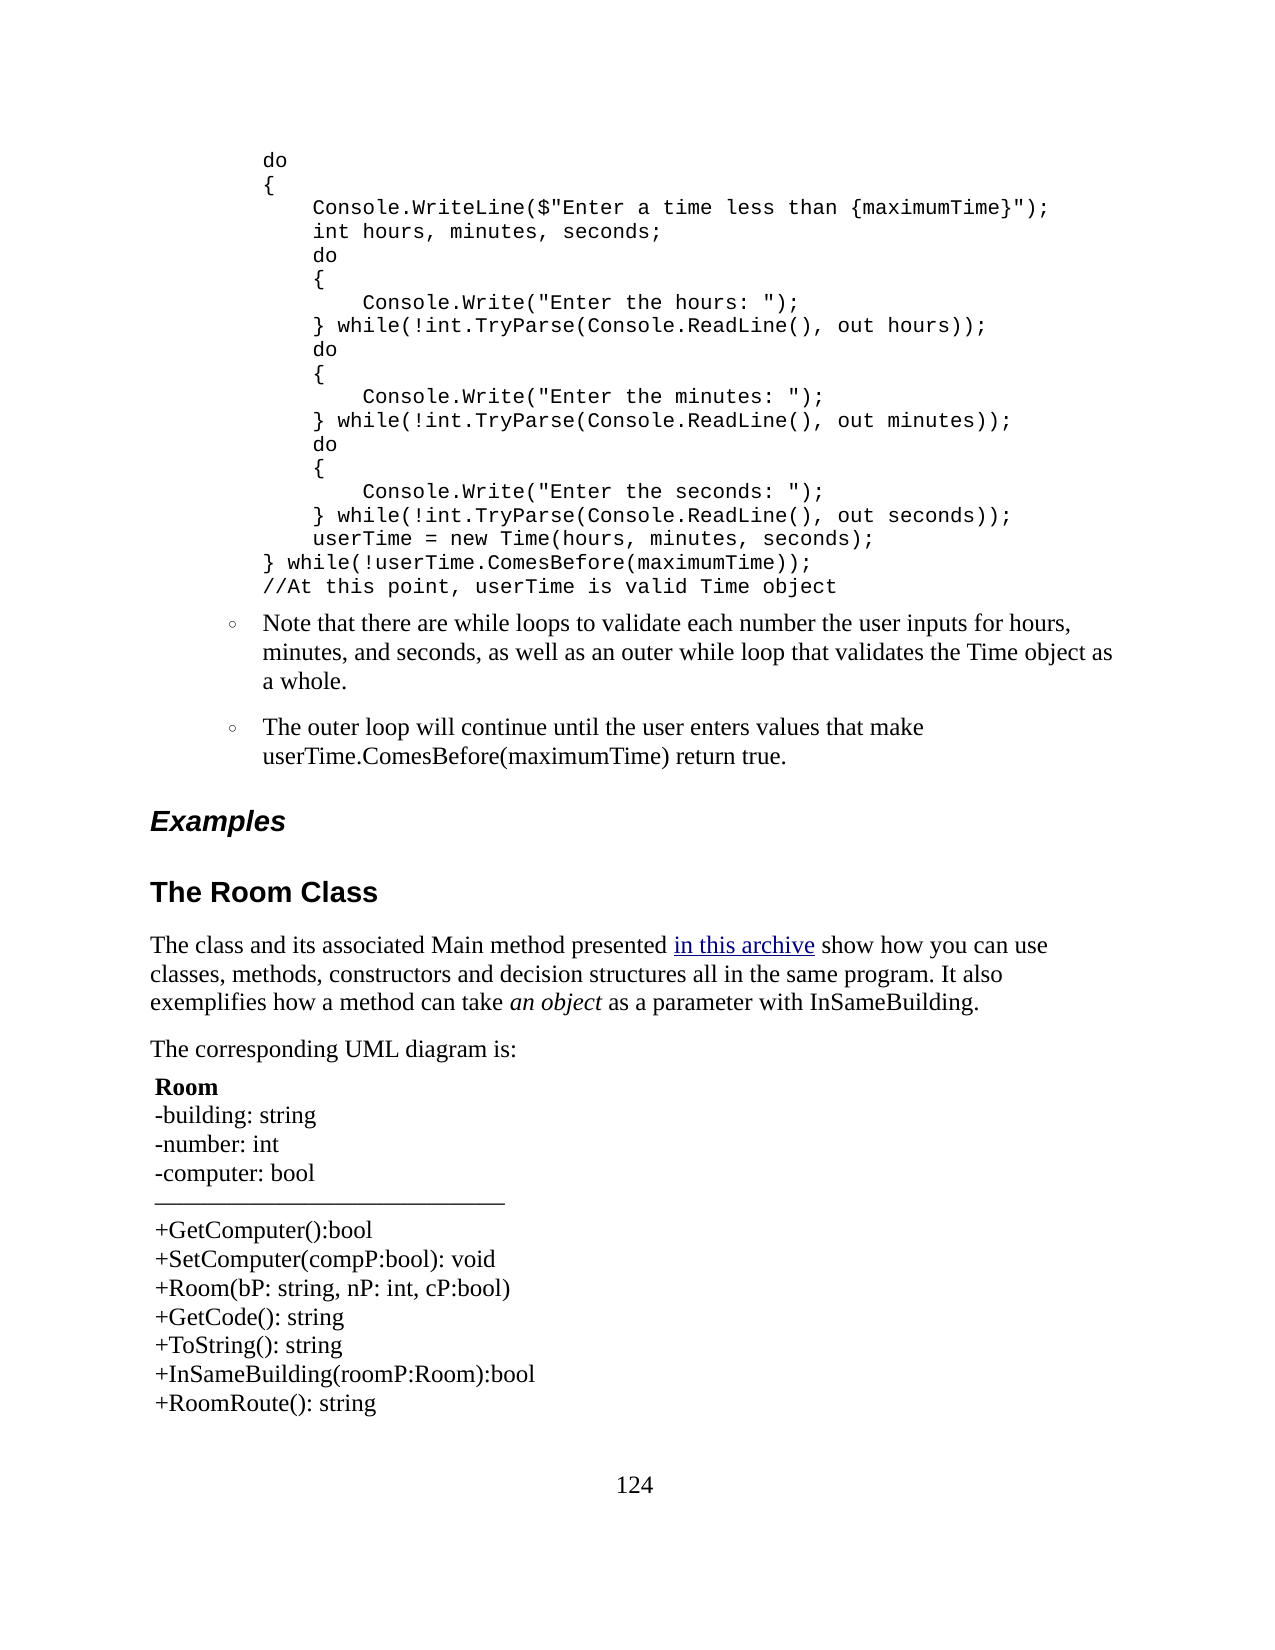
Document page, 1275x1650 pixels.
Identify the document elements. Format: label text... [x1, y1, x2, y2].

table_cell +Room(bP: string, nP: int, cP:bool) [150, 1273, 1125, 1302]
list Console.Write("Enter the hours: "); [225, 292, 1125, 316]
list userTime = new Time(hours, minutes, seconds); [225, 528, 1125, 552]
table_cell -number: int [150, 1129, 1125, 1158]
list } while(!int.TryParse(Console.ReadLine(), out hours)); [225, 316, 1125, 339]
list do [225, 150, 1125, 174]
text The class and its associated Main method presented in this archive show how you can use classes, methods, constructors and decision structures all in the same program. It also exemplifies how a method can take an object as a parameter with InSameBuilding. [150, 930, 1125, 1016]
list Console.Write("Enter the seconds: "); [225, 481, 1125, 505]
table_cell -building: string [150, 1101, 1125, 1129]
list Console.WriteLine($"Enter a time less than {maximumTime}"); [225, 197, 1125, 221]
subtitle The Room Class [150, 875, 1125, 908]
table_cell +SetComputer(compP:bool): void [150, 1244, 1125, 1273]
list do [225, 244, 1125, 268]
list int hours, minutes, seconds; [225, 221, 1125, 244]
list Note that there are while loops to validate each number the user inputs for hours, minutes, and seconds, as well as an outer while loop that validates the Time object as a whole. [225, 608, 1125, 694]
list The outer loop will continue until the user enters values that make userTime.ComesBefore(maximumTime) return true. [225, 712, 1125, 770]
list } while(!userTime.ComesBefore(maximumTime)); [225, 552, 1125, 576]
list { [225, 363, 1125, 386]
list do [225, 339, 1125, 363]
list { [225, 174, 1125, 197]
list do [225, 434, 1125, 457]
table_cell +RoomRoute(): string [150, 1388, 1125, 1417]
table_cell +InSameBuilding(roomP:Room):bool [150, 1359, 1125, 1388]
list //At this point, userTime is valid Time object [225, 576, 1125, 599]
table_cell —————————————— [150, 1187, 1125, 1216]
list } while(!int.TryParse(Console.ReadLine(), out seconds)); [225, 505, 1125, 528]
table_cell +GetComputer():bool [150, 1216, 1125, 1244]
table_cell +ToString(): string [150, 1331, 1125, 1359]
table_cell +GetCode(): string [150, 1302, 1125, 1331]
list { [225, 268, 1125, 292]
table_header Room [150, 1072, 1125, 1101]
text The corresponding UML diagram is: [150, 1034, 1125, 1063]
subtitle Examples [150, 804, 1125, 837]
table_cell -computer: bool [150, 1158, 1125, 1187]
list Console.Write("Enter the minutes: "); [225, 386, 1125, 410]
list { [225, 457, 1125, 481]
list } while(!int.TryParse(Console.ReadLine(), out minutes)); [225, 410, 1125, 434]
